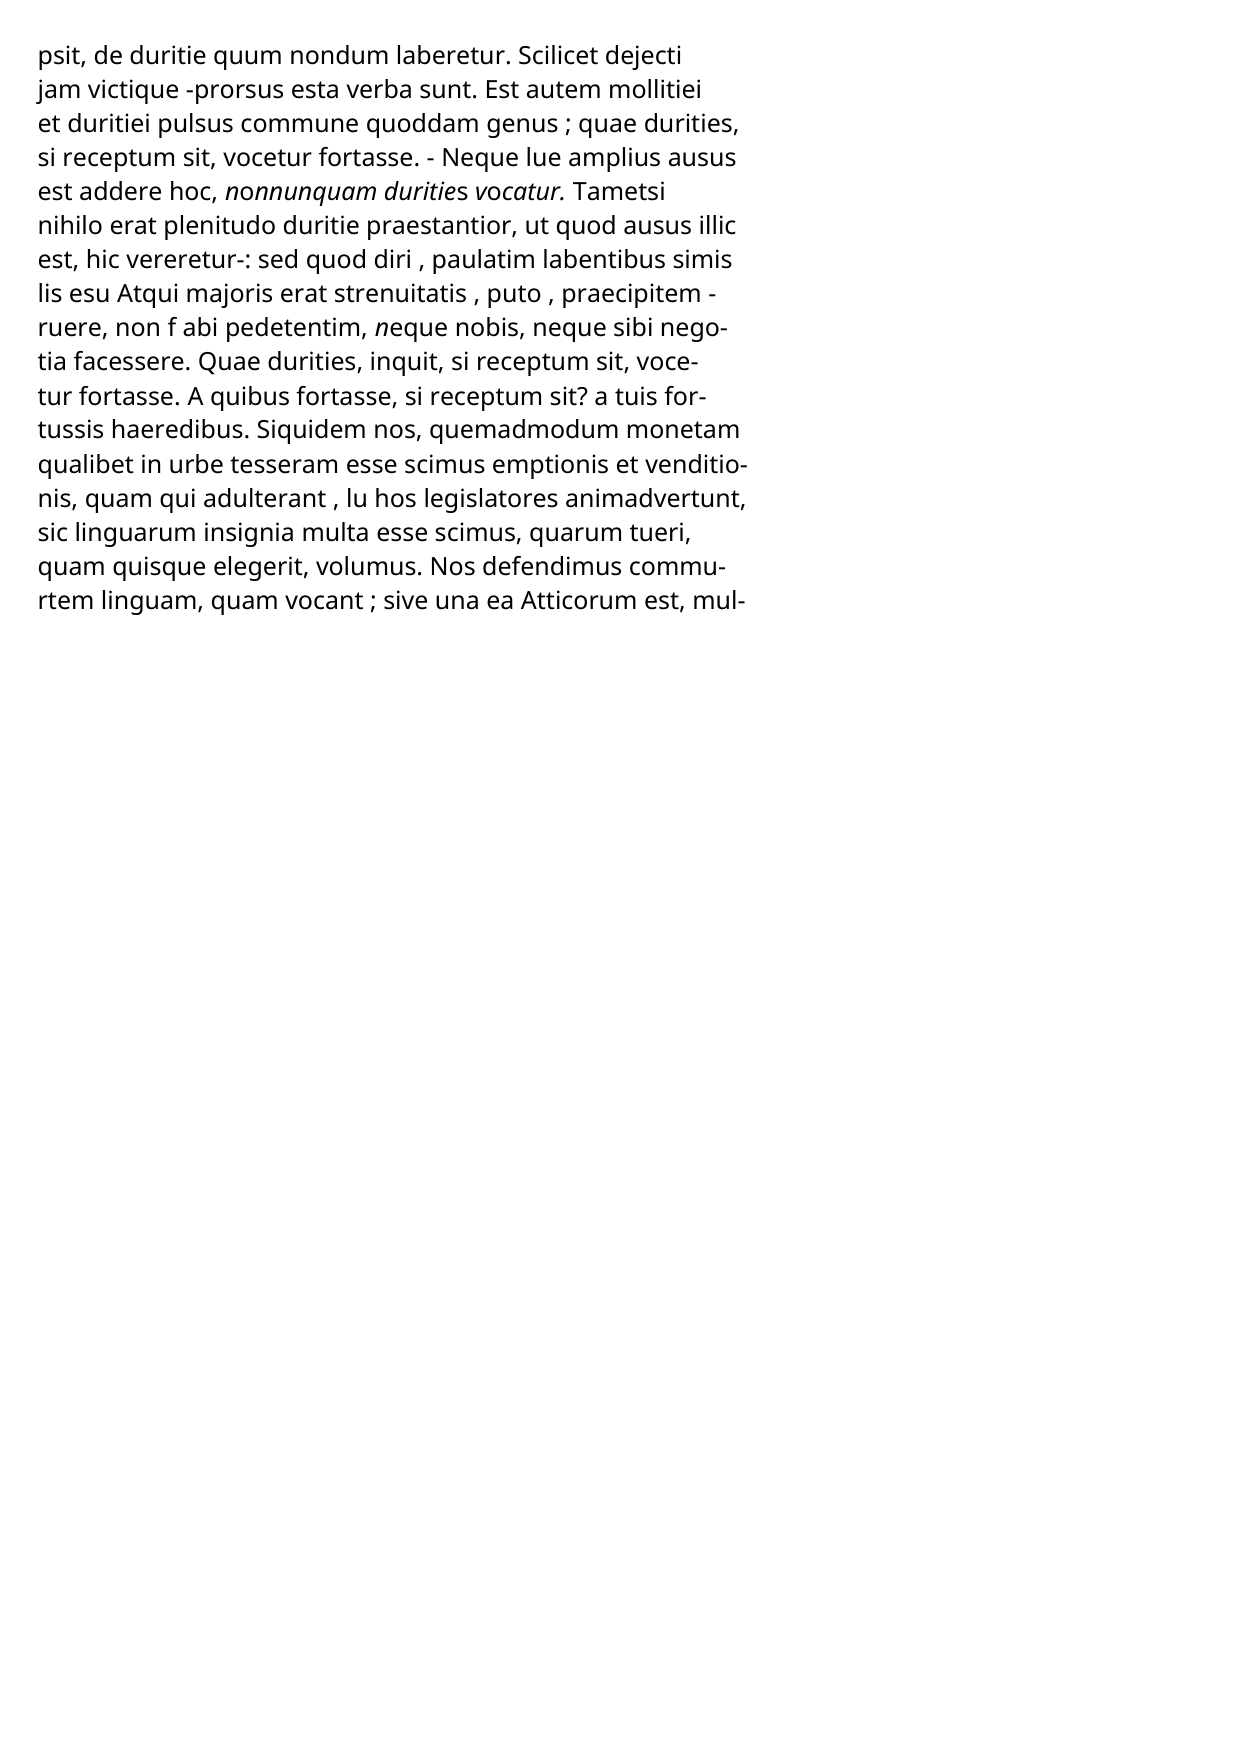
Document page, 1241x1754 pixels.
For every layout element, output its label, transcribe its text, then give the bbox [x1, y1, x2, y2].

text psit, de duritie quum nondum laberetur. Scilicet dejecti jam victique -prorsus esta verba sunt. Est autem mollitiei et duritiei pulsus commune quoddam genus ; quae durities, si receptum sit, vocetur fortasse. - Neque lue amplius ausus est addere hoc, nonnunquam durities vocatur. Tametsi nihilo erat plenitudo duritie praestantior, ut quod ausus illic est, hic vereretur-: sed quod diri , paulatim labentibus simis lis esu Atqui majoris erat strenuitatis , puto , praecipitem - ruere, non f abi pedetentim, neque nobis, neque sibi nego- tia facessere. Quae durities, inquit, si receptum sit, voce- tur fortasse. Α quibus fortasse, si receptum sit? a tuis for- tussis haeredibus. Siquidem nos, quemadmodum monetam qualibet in urbe tesseram esse scimus emptionis et venditio- nis, quam qui adulterant , lu hos legislatores animadvertunt, sic linguarum insignia multa esse scimus, quarum tueri, quam quisque elegerit, volumus. Nos defendimus commu- rtem linguam, quam vocant ; sive una ea Atticorum est, mul- [37, 37, 1203, 617]
